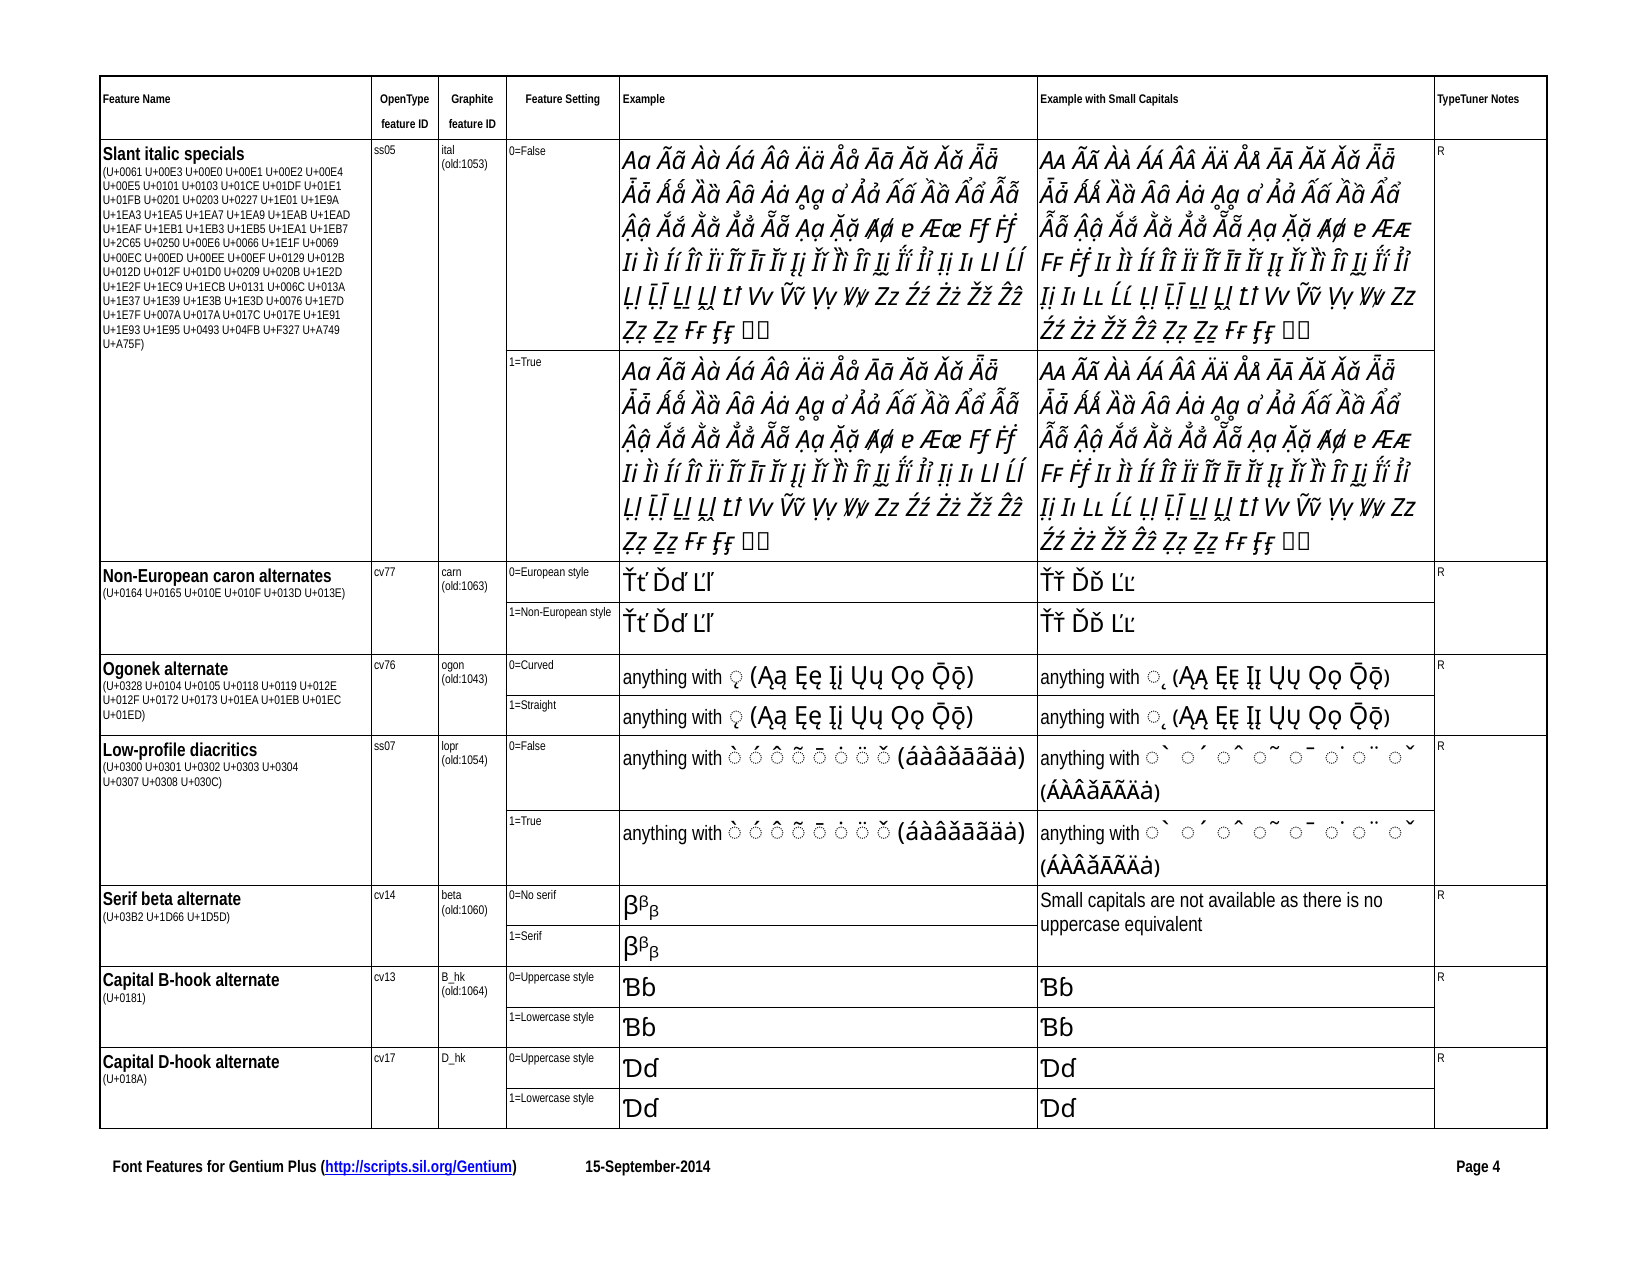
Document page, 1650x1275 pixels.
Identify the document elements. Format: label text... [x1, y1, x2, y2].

table_cell Ɗɗ [620, 1048, 1037, 1088]
table_cell 1=True [507, 811, 619, 884]
table_cell ss05 [372, 140, 438, 561]
table_cell carn (old:1063) [439, 562, 506, 654]
table_header Feature Setting [507, 77, 619, 139]
table_cell Ťť Ďď Ľľ [1038, 562, 1434, 602]
table_cell R [1435, 562, 1546, 654]
table_cell Aa Ãã Àà Áá Ââ Ää Åå Āā Ăă Ǎǎ Ǟǟ Ǡǡ Ǻǻ Ȁȁ Ȃȃ Ȧȧ Ḁḁ ẚ Ảả Ấấ Ầầ Ẩẩ Ẫẫ Ậậ Ắắ Ằằ Ẳẳ Ẵẵ Ạạ Ặặ Ⱥⱥ ɐ Ææ Ff Ḟḟ Ii Ìì Íí Îî Ïï Ĩĩ Īī Ĭĭ Įį Ǐǐ Ȉȉ Ȋȋ Ḭḭ Ḯḯ Ỉỉ Ịị Iı Ll Ĺĺ Ḷḷ Ḹḹ Ḻḻ Ḽḽ Ꝉꝉ Vv Ṽṽ Ṿṿ Ꝟꝟ Zz Źź Żż Žž Ẑẑ Ẓẓ Ẕẕ Ғғ Ӻӻ  [620, 351, 1037, 561]
table_cell B_hk (old:1064) [439, 967, 506, 1047]
table_cell βᵝᵦ [620, 926, 1037, 966]
table_cell 1=Straight [507, 696, 619, 735]
table_cell D_hk [439, 1048, 506, 1128]
table_cell βᵝᵦ [620, 886, 1037, 925]
table_header TypeTuner Notes [1435, 77, 1546, 139]
table_cell R [1435, 967, 1546, 1047]
table_cell R [1435, 655, 1546, 735]
table_cell anything with ◌̀ ◌́ ◌̂ ◌̃ ◌̄ ◌̇ ◌̈ ◌̌ (áàâǎāãäȧ) [620, 811, 1037, 884]
table_cell R [1435, 736, 1546, 884]
table_cell Capital D-hook alternate (U+018A) [101, 1048, 371, 1128]
table_cell cv17 [372, 1048, 438, 1128]
table_header Feature Name [101, 77, 371, 139]
table_cell cv77 [372, 562, 438, 654]
table_cell anything with ◌̀ ◌́ ◌̂ ◌̃ ◌̄ ◌̇ ◌̈ ◌̌ (áàâǎāãäȧ) [1038, 736, 1434, 810]
table_cell anything with ◌̀ ◌́ ◌̂ ◌̃ ◌̄ ◌̇ ◌̈ ◌̌ (áàâǎāãäȧ) [1038, 811, 1434, 884]
table_cell Ɗɗ [620, 1089, 1037, 1128]
table_cell 0=No serif [507, 886, 619, 925]
table_cell Ťť Ďď Ľľ [620, 562, 1037, 602]
table_cell R [1435, 1048, 1546, 1128]
table_cell ss07 [372, 736, 438, 884]
table_cell 0=False [507, 140, 619, 350]
table_cell Slant italic specials (U+0061 U+00E3 U+00E0 U+00E1 U+00E2 U+00E4 U+00E5 U+0101 U+0103 U+01CE U+01DF U+01E1 U+01FB U+0201 U+0203 U+0227 U+1E01 U+1E9A U+1EA3 U+1EA5 U+1EA7 U+1EA9 U+1EAB U+1EAD U+1EAF U+1EB1 U+1EB3 U+1EB5 U+1EA1 U+1EB7 U+2C65 U+0250 U+00E6 U+0066 U+1E1F U+0069 U+00EC U+00ED U+00EE U+00EF U+0129 U+012B U+012D U+012F U+01D0 U+0209 U+020B U+1E2D U+1E2F U+1EC9 U+1ECB U+0131 U+006C U+013A U+1E37 U+1E39 U+1E3B U+1E3D U+0076 U+1E7D U+1E7F U+007A U+017A U+017C U+017E U+1E91 U+1E93 U+1E95 U+0493 U+04FB U+F327 U+A749 U+A75F) [101, 140, 371, 561]
table_cell Low-profile diacritics (U+0300 U+0301 U+0302 U+0303 U+0304 U+0307 U+0308 U+030C) [101, 736, 371, 884]
table_cell Ɓɓ [1038, 967, 1434, 1006]
table_cell R [1435, 140, 1546, 561]
table_cell anything with ◌̀ ◌́ ◌̂ ◌̃ ◌̄ ◌̇ ◌̈ ◌̌ (áàâǎāãäȧ) [620, 736, 1037, 810]
table_cell anything with ◌̨ (Ąą Ęę Įį Ųų Ǫǫ Ǭǭ) [1038, 696, 1434, 735]
table_cell Ťť Ďď Ľľ [1038, 603, 1434, 654]
table_cell 1=Lowercase style [507, 1089, 619, 1128]
table_header Example [620, 77, 1037, 139]
table_cell Ťť Ďď Ľľ [620, 603, 1037, 654]
table_cell Aa Ãã Àà Áá Ââ Ää Åå Āā Ăă Ǎǎ Ǟǟ Ǡǡ Ǻǻ Ȁȁ Ȃȃ Ȧȧ Ḁḁ ẚ Ảả Ấấ Ầầ Ẩẩ Ẫẫ Ậậ Ắắ Ằằ Ẳẳ Ẵẵ Ạạ Ặặ Ⱥⱥ ɐ Ææ Ff Ḟḟ Ii Ìì Íí Îî Ïï Ĩĩ Īī Ĭĭ Įį Ǐǐ Ȉȉ Ȋȋ Ḭḭ Ḯḯ Ỉỉ Ịị Iı Ll Ĺĺ Ḷḷ Ḹḹ Ḻḻ Ḽḽ Ꝉꝉ Vv Ṽṽ Ṿṿ Ꝟꝟ Zz Źź Żż Žž Ẑẑ Ẓẓ Ẕẕ Ғғ Ӻӻ  [620, 140, 1037, 350]
table_cell Capital B-hook alternate (U+0181) [101, 967, 371, 1047]
table_cell Small capitals are not available as there is no uppercase equivalent [1038, 886, 1434, 966]
table_cell Ɓɓ [620, 1008, 1037, 1047]
table_cell Aa Ãã Àà Áá Ââ Ää Åå Āā Ăă Ǎǎ Ǟǟ Ǡǡ Ǻǻ Ȁȁ Ȃȃ Ȧȧ Ḁḁ ẚ Ảả Ấấ Ầầ Ẩẩ Ẫẫ Ậậ Ắắ Ằằ Ẳẳ Ẵẵ Ạạ Ặặ Ⱥⱥ ɐ Ææ Ff Ḟḟ Ii Ìì Íí Îî Ïï Ĩĩ Īī Ĭĭ Įį Ǐǐ Ȉȉ Ȋȋ Ḭḭ Ḯḯ Ỉỉ Ịị Iı Ll Ĺĺ Ḷḷ Ḹḹ Ḻḻ Ḽḽ Ꝉꝉ Vv Ṽṽ Ṿṿ Ꝟꝟ Zz Źź Żż Žž Ẑẑ Ẓẓ Ẕẕ Ғғ Ӻӻ  [1038, 351, 1434, 561]
table_cell Non-European caron alternates (U+0164 U+0165 U+010E U+010F U+013D U+013E) [101, 562, 371, 654]
table_cell R [1435, 886, 1546, 966]
table_cell Serif beta alternate (U+03B2 U+1D66 U+1D5D) [101, 886, 371, 966]
table_cell cv76 [372, 655, 438, 735]
table_cell Ogonek alternate (U+0328 U+0104 U+0105 U+0118 U+0119 U+012E U+012F U+0172 U+0173 U+01EA U+01EB U+01EC U+01ED) [101, 655, 371, 735]
table_cell 1=Serif [507, 926, 619, 966]
table_header OpenType feature ID [372, 77, 438, 139]
table_cell 1=Lowercase style [507, 1008, 619, 1047]
table_cell ogon (old:1043) [439, 655, 506, 735]
table_cell 0=False [507, 736, 619, 810]
table_cell anything with ◌̨ (Ąą Ęę Įį Ųų Ǫǫ Ǭǭ) [1038, 655, 1434, 694]
table_cell Ɓɓ [1038, 1008, 1434, 1047]
table_cell 0=Uppercase style [507, 1048, 619, 1088]
table_cell cv14 [372, 886, 438, 966]
table_cell anything with ◌̨ (Ąą Ęę Įį Ųų Ǫǫ Ǭǭ) [620, 655, 1037, 694]
table_header Example with Small Capitals [1038, 77, 1434, 139]
table_cell 0=Curved [507, 655, 619, 694]
table_cell 1=Non-European style [507, 603, 619, 654]
table_cell 1=True [507, 351, 619, 561]
table_cell beta (old:1060) [439, 886, 506, 966]
table_cell 0=Uppercase style [507, 967, 619, 1006]
table_cell ital (old:1053) [439, 140, 506, 561]
table_cell lopr (old:1054) [439, 736, 506, 884]
table_cell anything with ◌̨ (Ąą Ęę Įį Ųų Ǫǫ Ǭǭ) [620, 696, 1037, 735]
table_cell cv13 [372, 967, 438, 1047]
table_cell Ɓɓ [620, 967, 1037, 1006]
table_cell Ɗɗ [1038, 1089, 1434, 1128]
table_cell Ɗɗ [1038, 1048, 1434, 1088]
table_header Graphite feature ID [439, 77, 506, 139]
table_cell 0=European style [507, 562, 619, 602]
table_cell Aa Ãã Àà Áá Ââ Ää Åå Āā Ăă Ǎǎ Ǟǟ Ǡǡ Ǻǻ Ȁȁ Ȃȃ Ȧȧ Ḁḁ ẚ Ảả Ấấ Ầầ Ẩẩ Ẫẫ Ậậ Ắắ Ằằ Ẳẳ Ẵẵ Ạạ Ặặ Ⱥⱥ ɐ Ææ Ff Ḟḟ Ii Ìì Íí Îî Ïï Ĩĩ Īī Ĭĭ Įį Ǐǐ Ȉȉ Ȋȋ Ḭḭ Ḯḯ Ỉỉ Ịị Iı Ll Ĺĺ Ḷḷ Ḹḹ Ḻḻ Ḽḽ Ꝉꝉ Vv Ṽṽ Ṿṿ Ꝟꝟ Zz Źź Żż Žž Ẑẑ Ẓẓ Ẕẕ Ғғ Ӻӻ  [1038, 140, 1434, 350]
